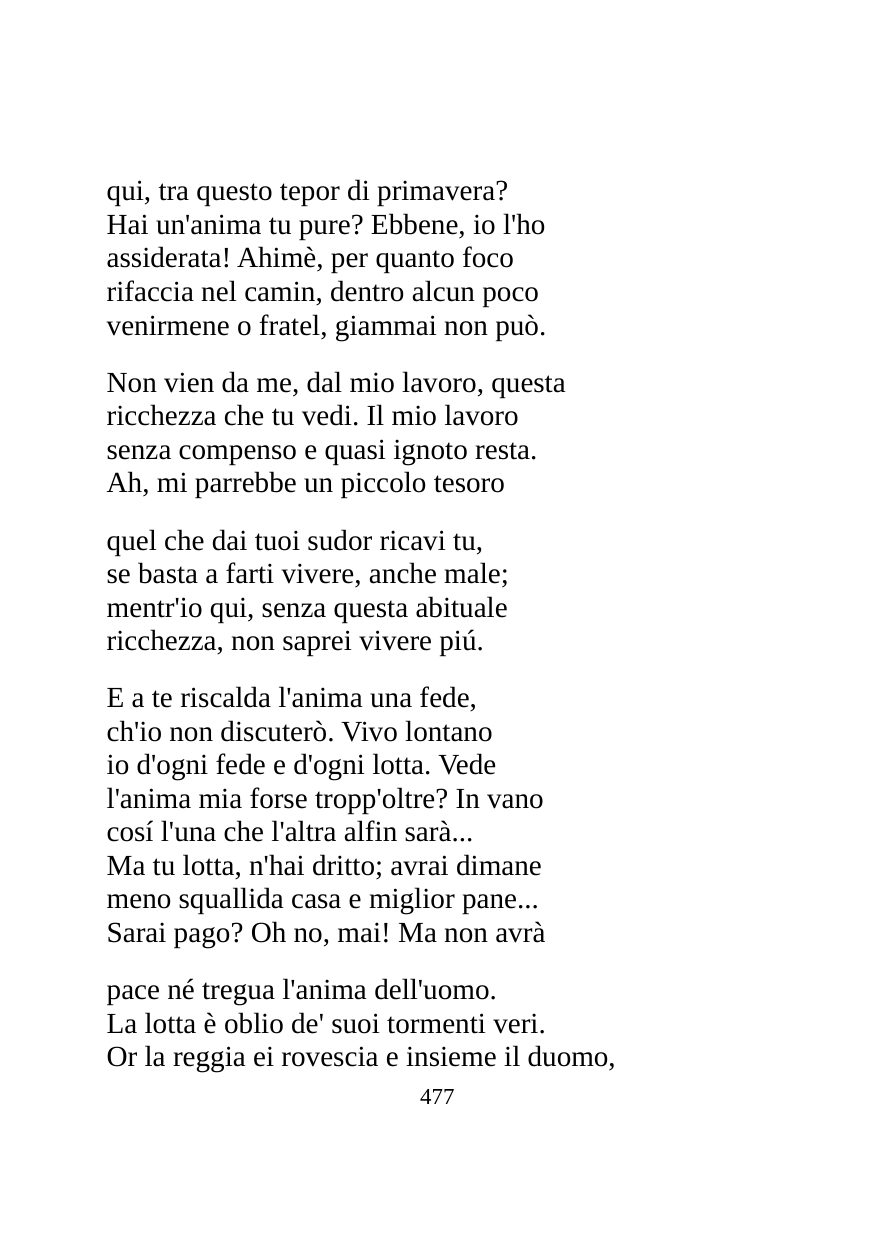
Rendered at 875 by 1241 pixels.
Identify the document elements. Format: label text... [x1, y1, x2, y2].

text Or la reggia ei rovescia e insieme il duomo, [106, 1039, 768, 1073]
text Ma tu lotta, n'hai dritto; avrai dimane [106, 848, 768, 882]
text venirmene o fratel, giammai non può. [106, 308, 768, 341]
text cosí l'una che l'altra alfin sarà... [106, 814, 768, 848]
text Non vien da me, dal mio lavoro, questa [106, 365, 768, 398]
text mentr'io qui, senza questa abituale [106, 590, 768, 623]
text ricchezza, non saprei vivere piú. [106, 623, 768, 657]
text pace né tregua l'anima dell'uomo. [106, 972, 768, 1006]
text ch'io non discuterò. Vivo lontano [106, 714, 768, 747]
text E a te riscalda l'anima una fede, [106, 680, 768, 714]
text ricchezza che tu vedi. Il mio lavoro [106, 398, 768, 432]
text Sarai pago? Oh no, mai! Ma non avrà [106, 915, 768, 949]
text se basta a farti vivere, anche male; [106, 556, 768, 590]
text assiderata! Ahimè, per quanto foco [106, 241, 768, 274]
text quel che dai tuoi sudor ricavi tu, [106, 523, 768, 556]
text La lotta è oblio de' suoi tormenti veri. [106, 1006, 768, 1039]
text io d'ogni fede e d'ogni lotta. Vede [106, 747, 768, 781]
text meno squallida casa e miglior pane... [106, 882, 768, 915]
text senza compenso e quasi ignoto resta. [106, 432, 768, 465]
text l'anima mia forse tropp'oltre? In vano [106, 781, 768, 814]
text Hai un'anima tu pure? Ebbene, io l'ho [106, 207, 768, 241]
text Ah, mi parrebbe un piccolo tesoro [106, 465, 768, 499]
text rifaccia nel camin, dentro alcun poco [106, 274, 768, 308]
text qui, tra questo tepor di primavera? [106, 173, 768, 207]
